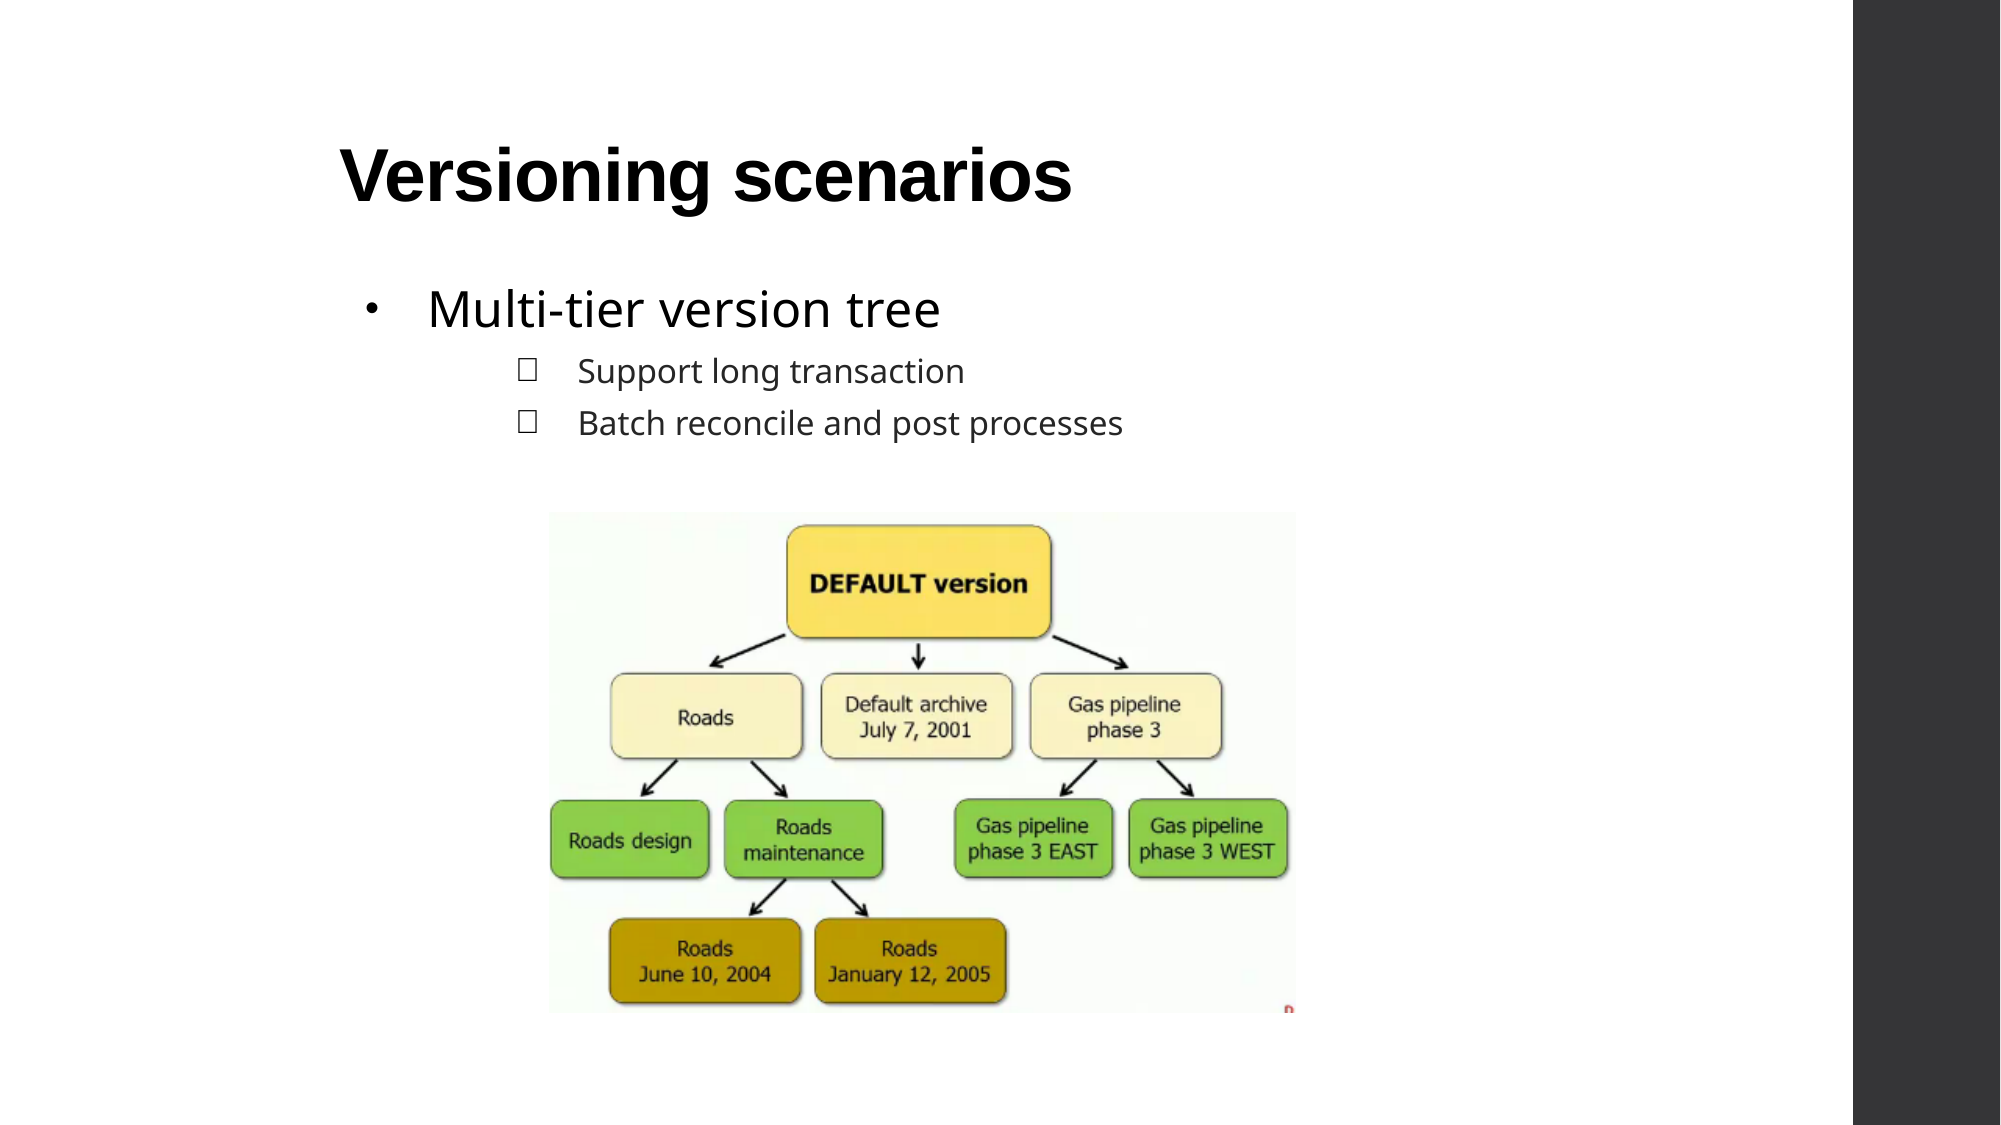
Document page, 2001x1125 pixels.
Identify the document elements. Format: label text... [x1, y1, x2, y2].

picture [549, 513, 1296, 1014]
title Versioning scenarios [324, 45, 1675, 233]
list Multi-tier version tree Support long transaction Batch reconcile and post processes [324, 262, 1675, 1078]
